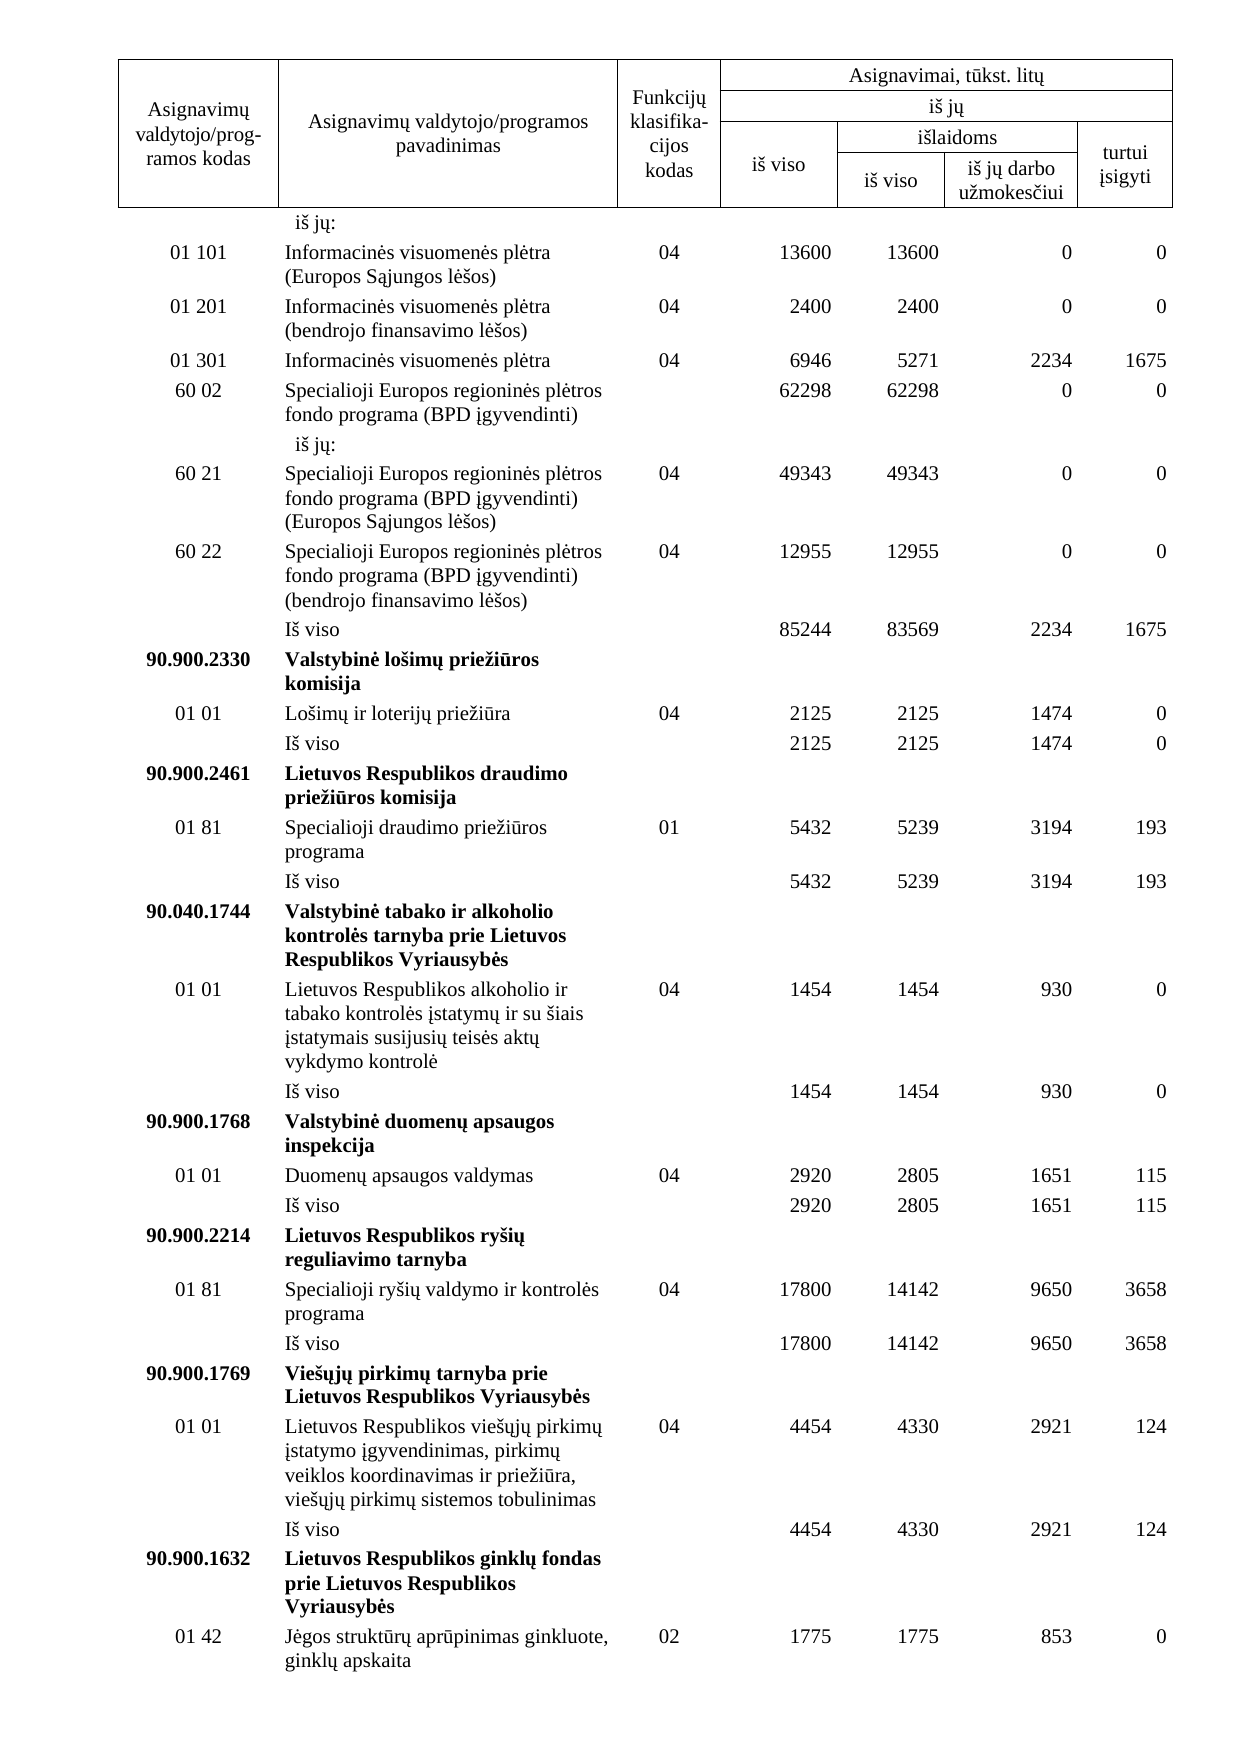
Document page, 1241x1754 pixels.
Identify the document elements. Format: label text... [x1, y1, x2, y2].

table_cell Lietuvos Respublikos draudimo priežiūros komisija [279, 758, 618, 812]
table_cell 01 201 [118, 291, 278, 345]
table_cell 4454 [720, 1514, 837, 1543]
table_cell 01 01 [118, 974, 278, 1076]
table_cell 60 02 [118, 375, 278, 428]
table_cell 01 01 [118, 698, 278, 728]
table_cell 0 [945, 237, 1078, 291]
table_cell 9650 [945, 1328, 1078, 1357]
table_cell iš jų darbo užmokesčiui [945, 153, 1077, 207]
table_cell 83569 [837, 615, 944, 644]
table_cell [945, 1544, 1078, 1621]
table_cell 3194 [945, 812, 1078, 866]
table_cell [1078, 1358, 1172, 1411]
table_cell 02 [618, 1621, 720, 1675]
table_cell Informacinės visuomenės plėtra [279, 345, 618, 374]
table_cell [837, 644, 944, 698]
table_cell 3194 [945, 866, 1078, 896]
table_cell 3658 [1078, 1328, 1172, 1357]
table_cell [618, 644, 720, 698]
table_cell [618, 896, 720, 974]
table_cell 930 [945, 1076, 1078, 1106]
table_cell 2125 [837, 698, 944, 728]
table_cell 124 [1078, 1514, 1172, 1543]
table_cell 0 [945, 459, 1078, 536]
table_cell Specialioji Europos regioninės plėtros fondo programa (BPD įgyvendinti) (bendrojo finansavimo lėšos) [279, 536, 618, 614]
table_cell 2921 [945, 1514, 1078, 1543]
table_cell 4330 [837, 1411, 944, 1513]
table_cell 17800 [720, 1274, 837, 1328]
table_cell 62298 [837, 375, 944, 428]
table_cell 01 01 [118, 1411, 278, 1513]
table_cell [945, 1358, 1078, 1411]
table_cell Informacinės visuomenės plėtra (bendrojo finansavimo lėšos) [279, 291, 618, 345]
table_cell 1454 [720, 1076, 837, 1106]
table_cell [1078, 1106, 1172, 1160]
table_cell [945, 208, 1078, 237]
table_cell Lietuvos Respublikos viešųjų pirkimų įstatymo įgyvendinimas, pirkimų veiklos koordinavimas ir priežiūra, viešųjų pirkimų sistemos tobulinimas [279, 1411, 618, 1513]
table_cell [618, 1106, 720, 1160]
table_cell 14142 [837, 1274, 944, 1328]
table_cell 04 [618, 345, 720, 374]
table_cell 5271 [837, 345, 944, 374]
table_cell 90.040.1744 [118, 896, 278, 974]
table_cell 01 42 [118, 1621, 278, 1675]
table_cell turtui įsigyti [1078, 122, 1172, 207]
table_cell 3658 [1078, 1274, 1172, 1328]
table_cell Specialioji draudimo priežiūros programa [279, 812, 618, 866]
table_cell 90.900.1769 [118, 1358, 278, 1411]
table_cell [618, 1328, 720, 1357]
table_cell 930 [945, 974, 1078, 1076]
table_cell 2125 [837, 728, 944, 758]
table_cell [118, 1328, 278, 1357]
table_cell [945, 758, 1078, 812]
table_cell 04 [618, 291, 720, 345]
table_cell [837, 758, 944, 812]
table_cell 2400 [837, 291, 944, 345]
table_cell [618, 208, 720, 237]
table_cell Iš viso [279, 1514, 618, 1543]
table_cell 17800 [720, 1328, 837, 1357]
table_cell [118, 1076, 278, 1106]
table_cell Lietuvos Respublikos alkoholio ir tabako kontrolės įstatymų ir su šiais įstatymais susijusių teisės aktų vykdymo kontrolė [279, 974, 618, 1076]
table_cell [945, 644, 1078, 698]
table_cell 9650 [945, 1274, 1078, 1328]
table_cell 13600 [837, 237, 944, 291]
table_cell [720, 1358, 837, 1411]
table_cell 5239 [837, 812, 944, 866]
table_cell 01 [618, 812, 720, 866]
table_cell 04 [618, 237, 720, 291]
table_cell [720, 896, 837, 974]
table_cell iš viso [838, 153, 944, 207]
table_cell 1651 [945, 1190, 1078, 1220]
table_cell [618, 615, 720, 644]
table_cell [720, 429, 837, 458]
table_cell [618, 1358, 720, 1411]
table_cell Specialioji Europos regioninės plėtros fondo programa (BPD įgyvendinti) (Europos Sąjungos lėšos) [279, 459, 618, 536]
table_cell 60 22 [118, 536, 278, 614]
table_cell [618, 758, 720, 812]
table_cell 1474 [945, 728, 1078, 758]
table_cell [118, 429, 278, 458]
table_cell 90.900.2461 [118, 758, 278, 812]
table_cell 2920 [720, 1160, 837, 1190]
table_cell 1775 [837, 1621, 944, 1675]
table_cell 0 [1078, 1621, 1172, 1675]
table_cell [837, 429, 944, 458]
table_cell [837, 208, 944, 237]
table_cell Iš viso [279, 1190, 618, 1220]
table_cell iš viso [721, 122, 837, 207]
table_cell Lošimų ir loterijų priežiūra [279, 698, 618, 728]
table_cell iš jų: [279, 208, 618, 237]
table_cell [945, 896, 1078, 974]
table_cell 0 [1078, 536, 1172, 614]
table_cell 2805 [837, 1160, 944, 1190]
table_cell 115 [1078, 1160, 1172, 1190]
table_cell 0 [1078, 291, 1172, 345]
table_cell Informacinės visuomenės plėtra (Europos Sąjungos lėšos) [279, 237, 618, 291]
table_cell 1651 [945, 1160, 1078, 1190]
table_cell 0 [1078, 459, 1172, 536]
table_cell 193 [1078, 812, 1172, 866]
table_cell 49343 [720, 459, 837, 536]
table_cell [945, 429, 1078, 458]
table_cell [618, 728, 720, 758]
table_cell 04 [618, 1160, 720, 1190]
table_cell 2920 [720, 1190, 837, 1220]
table_cell 0 [1078, 1076, 1172, 1106]
table_cell 2805 [837, 1190, 944, 1220]
table_cell [1078, 1220, 1172, 1274]
table_cell 04 [618, 1411, 720, 1513]
table_cell [618, 1220, 720, 1274]
table_cell [837, 1358, 944, 1411]
table_cell [1078, 644, 1172, 698]
table_cell Lietuvos Respublikos ryšių reguliavimo tarnyba [279, 1220, 618, 1274]
table_cell 5239 [837, 866, 944, 896]
table_cell [118, 1514, 278, 1543]
table_cell [118, 728, 278, 758]
table_cell [1078, 1544, 1172, 1621]
table_cell Iš viso [279, 1328, 618, 1357]
table_cell Iš viso [279, 1076, 618, 1106]
table_cell 90.900.1768 [118, 1106, 278, 1160]
table_cell 01 81 [118, 812, 278, 866]
table_cell iš jų [721, 91, 1172, 121]
table_cell 2921 [945, 1411, 1078, 1513]
table_cell 115 [1078, 1190, 1172, 1220]
table_cell [618, 1190, 720, 1220]
table_cell 0 [945, 536, 1078, 614]
table_cell [118, 208, 278, 237]
table_cell [1078, 896, 1172, 974]
table_cell 13600 [720, 237, 837, 291]
table_cell [118, 866, 278, 896]
table_cell Viešųjų pirkimų tarnyba prie Lietuvos Respublikos Vyriausybės [279, 1358, 618, 1411]
table_cell [618, 375, 720, 428]
table_cell 4330 [837, 1514, 944, 1543]
table_cell [720, 644, 837, 698]
table_cell 49343 [837, 459, 944, 536]
table_cell [720, 208, 837, 237]
table_cell [1078, 429, 1172, 458]
table_cell 1454 [837, 974, 944, 1076]
table_cell Iš viso [279, 615, 618, 644]
table_cell 2125 [720, 728, 837, 758]
table_cell 5432 [720, 812, 837, 866]
table_cell [837, 1106, 944, 1160]
table_cell 124 [1078, 1411, 1172, 1513]
table_cell [945, 1220, 1078, 1274]
table_cell Jėgos struktūrų aprūpinimas ginkluote, ginklų apskaita [279, 1621, 618, 1675]
table_header Funkcijų klasifika-cijos kodas [618, 60, 720, 207]
table_cell 04 [618, 536, 720, 614]
table_cell 0 [1078, 698, 1172, 728]
table_cell 853 [945, 1621, 1078, 1675]
table_cell Iš viso [279, 866, 618, 896]
table_cell [720, 1220, 837, 1274]
table_cell 04 [618, 974, 720, 1076]
table_cell 1775 [720, 1621, 837, 1675]
table_cell 90.900.2330 [118, 644, 278, 698]
table_cell 0 [945, 291, 1078, 345]
table_cell 1454 [837, 1076, 944, 1106]
table_cell Valstybinė duomenų apsaugos inspekcija [279, 1106, 618, 1160]
table_cell 01 301 [118, 345, 278, 374]
table_cell [1078, 208, 1172, 237]
table_cell 04 [618, 1274, 720, 1328]
table_cell Valstybinė lošimų priežiūros komisija [279, 644, 618, 698]
table_cell išlaidoms [838, 122, 1077, 152]
table_cell 0 [945, 375, 1078, 428]
table_cell 01 81 [118, 1274, 278, 1328]
table_cell iš jų: [279, 429, 618, 458]
table_cell 193 [1078, 866, 1172, 896]
table_cell [837, 896, 944, 974]
table_cell 60 21 [118, 459, 278, 536]
table_cell 1675 [1078, 615, 1172, 644]
table_cell Duomenų apsaugos valdymas [279, 1160, 618, 1190]
table_cell 0 [1078, 237, 1172, 291]
table_cell 85244 [720, 615, 837, 644]
table_cell 0 [1078, 375, 1172, 428]
table_cell 12955 [720, 536, 837, 614]
table_cell [945, 1106, 1078, 1160]
table_cell 0 [1078, 728, 1172, 758]
table_cell Specialioji ryšių valdymo ir kontrolės programa [279, 1274, 618, 1328]
table_cell 90.900.1632 [118, 1544, 278, 1621]
table_cell Lietuvos Respublikos ginklų fondas prie Lietuvos Respublikos Vyriausybės [279, 1544, 618, 1621]
table_cell 6946 [720, 345, 837, 374]
table_cell 04 [618, 459, 720, 536]
table_cell 2234 [945, 345, 1078, 374]
table_cell 2234 [945, 615, 1078, 644]
table_cell [618, 1514, 720, 1543]
table_cell [618, 429, 720, 458]
table_header Asignavimai, tūkst. litų [721, 60, 1172, 90]
table_header Asignavimų valdytojo/programos pavadinimas [279, 60, 617, 207]
table_cell [837, 1220, 944, 1274]
table_cell [618, 1076, 720, 1106]
table_cell 2125 [720, 698, 837, 728]
table_cell Iš viso [279, 728, 618, 758]
table_cell 90.900.2214 [118, 1220, 278, 1274]
table_cell [618, 866, 720, 896]
table_cell 01 01 [118, 1160, 278, 1190]
table_cell Specialioji Europos regioninės plėtros fondo programa (BPD įgyvendinti) [279, 375, 618, 428]
table_cell 2400 [720, 291, 837, 345]
table_cell 62298 [720, 375, 837, 428]
table_cell 1474 [945, 698, 1078, 728]
table_cell 0 [1078, 974, 1172, 1076]
table_cell 04 [618, 698, 720, 728]
table_cell [1078, 758, 1172, 812]
table_cell 5432 [720, 866, 837, 896]
table_cell [720, 1106, 837, 1160]
table_cell 12955 [837, 536, 944, 614]
table_cell 4454 [720, 1411, 837, 1513]
table_cell [720, 758, 837, 812]
table_cell 1454 [720, 974, 837, 1076]
table_cell 1675 [1078, 345, 1172, 374]
table_cell [720, 1544, 837, 1621]
table_cell [618, 1544, 720, 1621]
table_cell Valstybinė tabako ir alkoholio kontrolės tarnyba prie Lietuvos Respublikos Vyriausybės [279, 896, 618, 974]
table_cell [837, 1544, 944, 1621]
table_header Asignavimų valdytojo/prog-ramos kodas [119, 60, 278, 207]
table_cell 01 101 [118, 237, 278, 291]
table_cell 14142 [837, 1328, 944, 1357]
table_cell [118, 615, 278, 644]
table_cell [118, 1190, 278, 1220]
